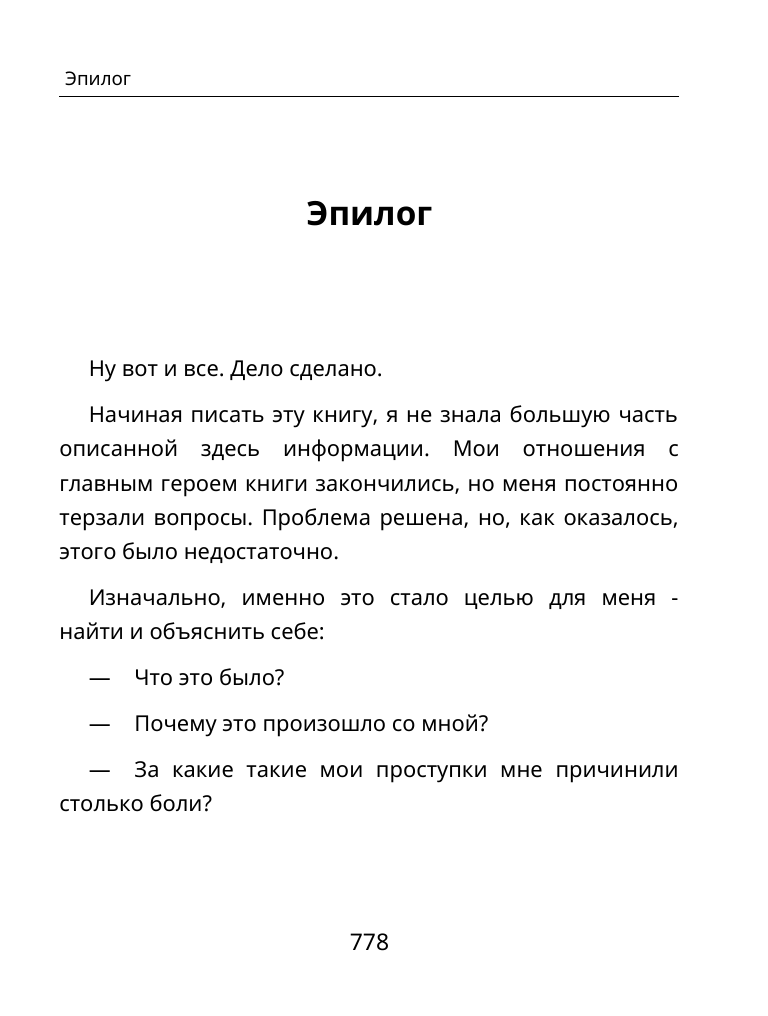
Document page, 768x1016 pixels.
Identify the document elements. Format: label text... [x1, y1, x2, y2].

list За какие такие мои проступки мне причинили столько боли? [59, 754, 679, 818]
text Начиная писать эту книгу, я не знала большую часть описанной здесь информации. Мои отношения с главным героем книги закончились, но меня постоянно терзали вопросы. Проблема решена, но, как оказалось, этого было недостаточно. [59, 399, 679, 566]
list Почему это произошло со мной? [59, 708, 679, 738]
list Что это было? [59, 662, 679, 692]
text Ну вот и все. Дело сделано. [59, 353, 679, 383]
text Изначально, именно это стало целью для меня - найти и объяснить себе: [59, 582, 679, 646]
subtitle Эпилог [59, 185, 679, 235]
